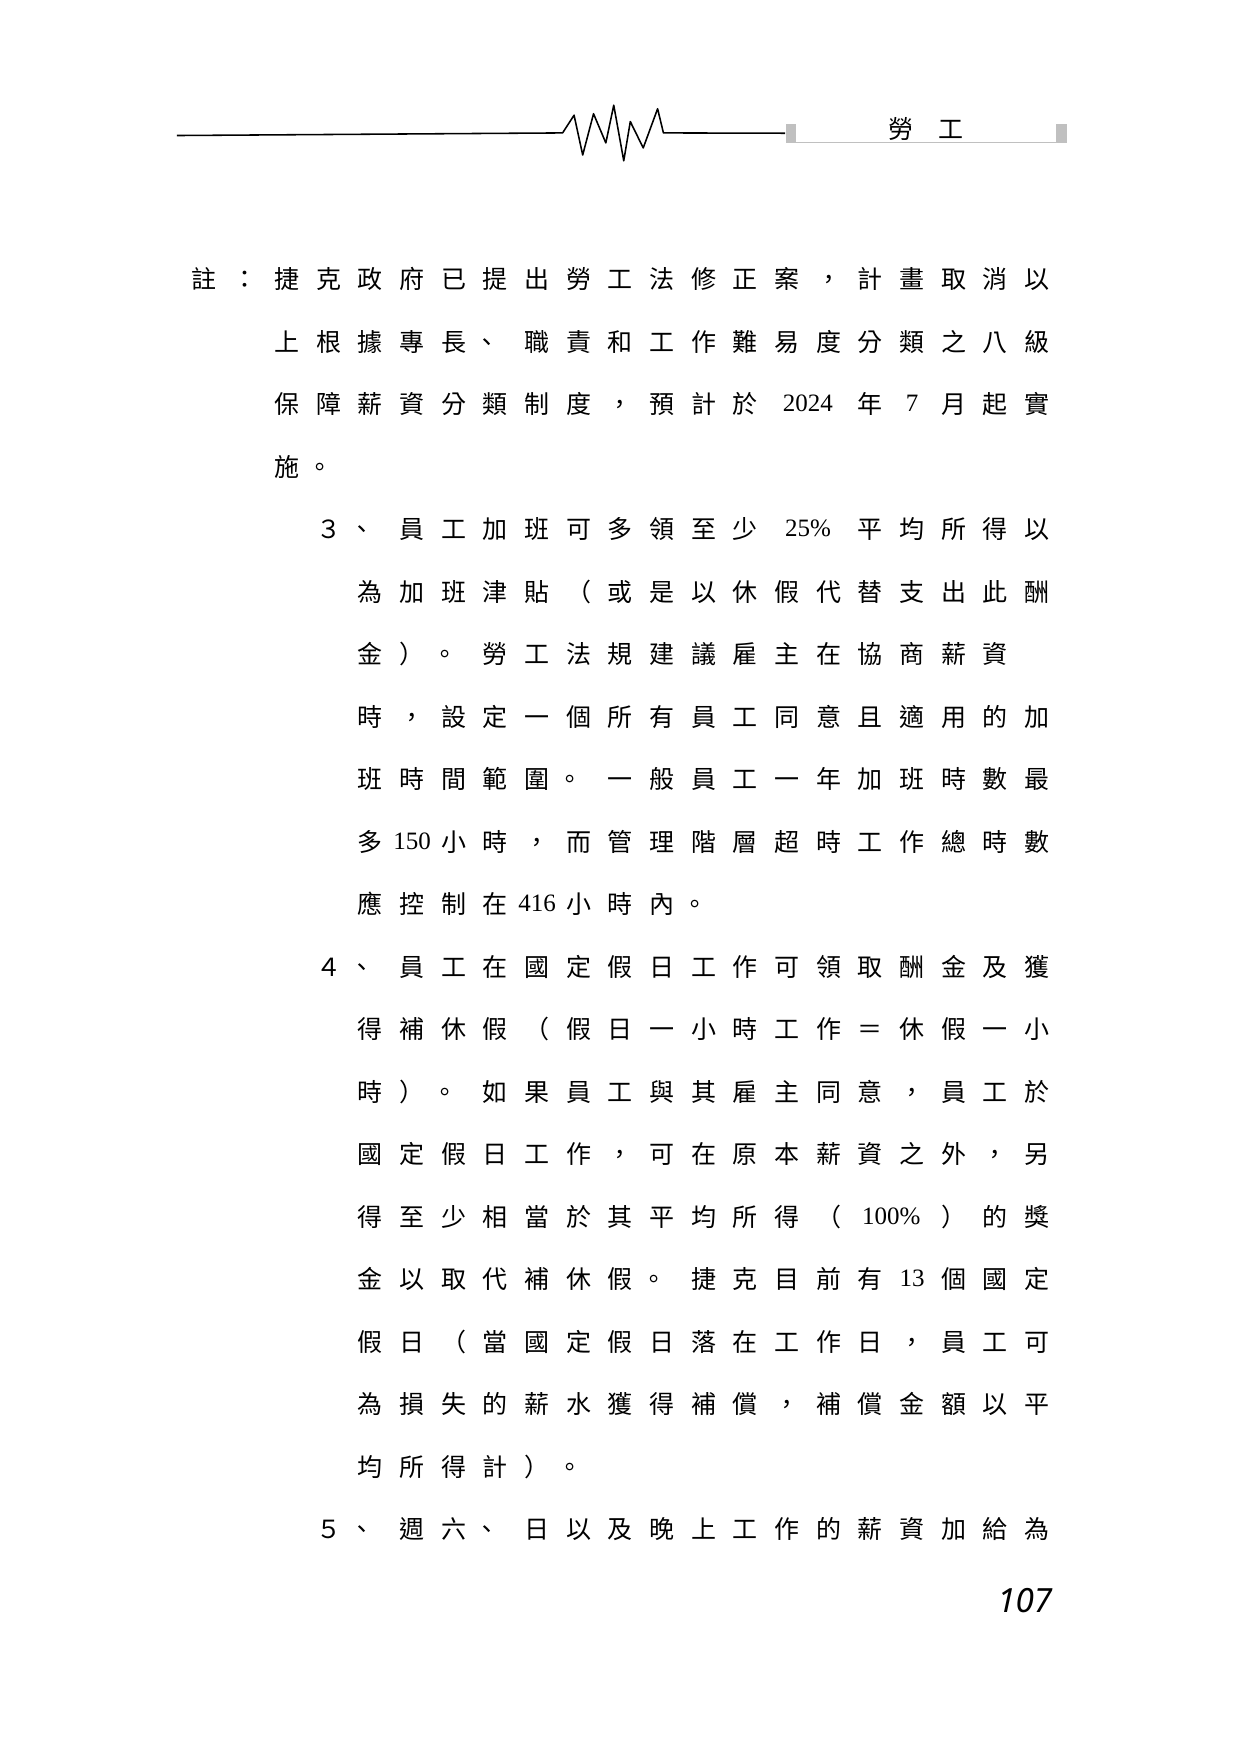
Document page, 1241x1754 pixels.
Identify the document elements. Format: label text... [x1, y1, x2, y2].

text ４、員工在國定假日工作可領取酬金及獲得補休假（假日一小時工作＝休假一小時）。如果員工與其雇主同意，員工於國定假日工作，可在原本薪資之外，另得至少相當於其平均所得（100%）的獎金以取代補休假。捷克目前有13個國定假日（當國定假日落在工作日，員工可為損失的薪水獲得補償，補償金額以平均所得計）。 [281, 924, 1058, 1486]
text ３、員工加班可多領至少25%平均所得以為加班津貼（或是以休假代替支出此酬金）。勞工法規建議雇主在協商薪資時，設定一個所有員工同意且適用的加班時間範圍。一般員工一年加班時數最多150小時，而管理階層超時工作總時數應控制在416小時內。 [281, 486, 1058, 924]
text 註：捷克政府已提出勞工法修正案，計畫取消以上根據專長、職責和工作難易度分類之八級保障薪資分類制度，預計於2024年7月起實施。 [183, 236, 1058, 486]
text ５、週六、日以及晚上工作的薪資加給為 [281, 1486, 1058, 1549]
